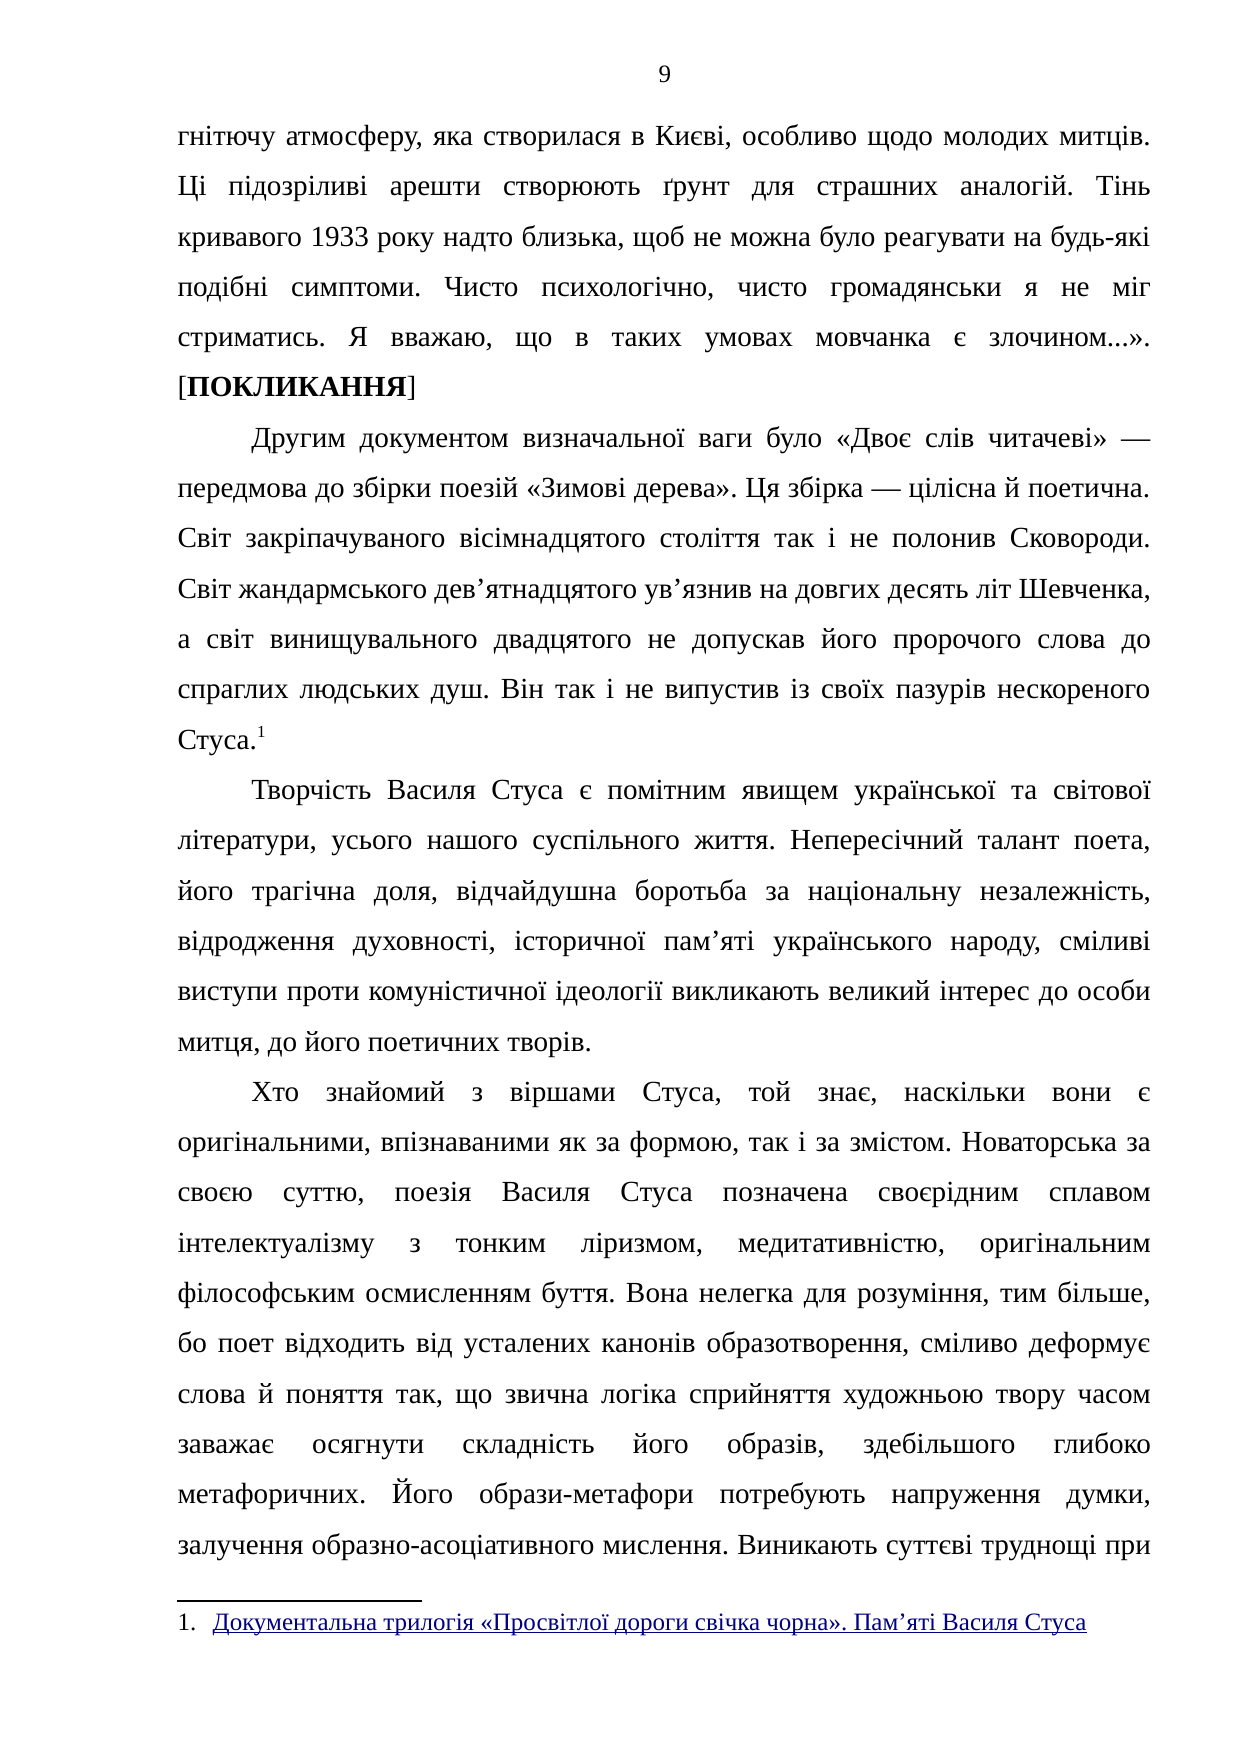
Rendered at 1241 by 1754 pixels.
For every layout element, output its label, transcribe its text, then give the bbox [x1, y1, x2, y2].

text Творчість Василя Стуса є помітним явищем української та світової літератури, усього нашого суспільного життя. Непересічний талант поета, його трагічна доля, відчайдушна боротьба за національну незалежність, відродження духовності, історичної пам’яті українського народу, сміливі виступи проти комуністичної ідеології викликають великий інтерес до особи митця, до його поетичних творів. [177, 772, 1152, 1057]
text Хто знайомий з віршами Стуса, той знає, наскільки вони є оригінальними, впізнаваними як за формою, так і за змістом. Новаторська за своєю суттю, поезія Василя Стуса позначена своєрідним сплавом інтелектуалізму з тонким ліризмом, медитативністю, оригінальним філософським осмисленням буття. Вона нелегка для розуміння, тим більше, бо поет відходить від усталених канонів образотворення, сміливо деформує слова й поняття так, що звична логіка сприйняття художньою твору часом заважає осягнути складність його образів, здебільшого глибоко метафоричних. Його образи-метафори потребують напруження думки, залучення образно-асоціативного мислення. Виникають суттєві труднощі при [177, 1074, 1152, 1560]
text Документальна трилогія «Просвітлої дороги свічка чорна». Пам’яті Василя Стуса [177, 1607, 1152, 1636]
text Другим документом визначальної ваги було «Двоє слів читачеві» — передмова до збірки поезій «Зимові дерева». Ця збірка — цілісна й поетична. Світ закріпачуваного вісімнадцятого століття так і не полонив Сковороди. Світ жандармського дев’ятнадцятого ув’язнив на довгих десять літ Шевченка, а світ винищувального двадцятого не допускав його пророчого слова до спраглих людських душ. Він так і не випустив із своїх пазурів нескореного Стуса. [177, 420, 1152, 755]
text гнітючу атмосферу, яка створилася в Києві, особливо щодо молодих митців. Ці підозріливі арешти створюють ґрунт для страшних аналогій. Тінь кривавого 1933 року надто близька, щоб не можна було реагувати на будь-які подібні симптоми. Чисто психологічно, чисто громадянськи я не міг стриматись. Я вважаю, що в таких умовах мовчанка є злочином...». [ПОКЛИКАННЯ] [177, 118, 1152, 403]
